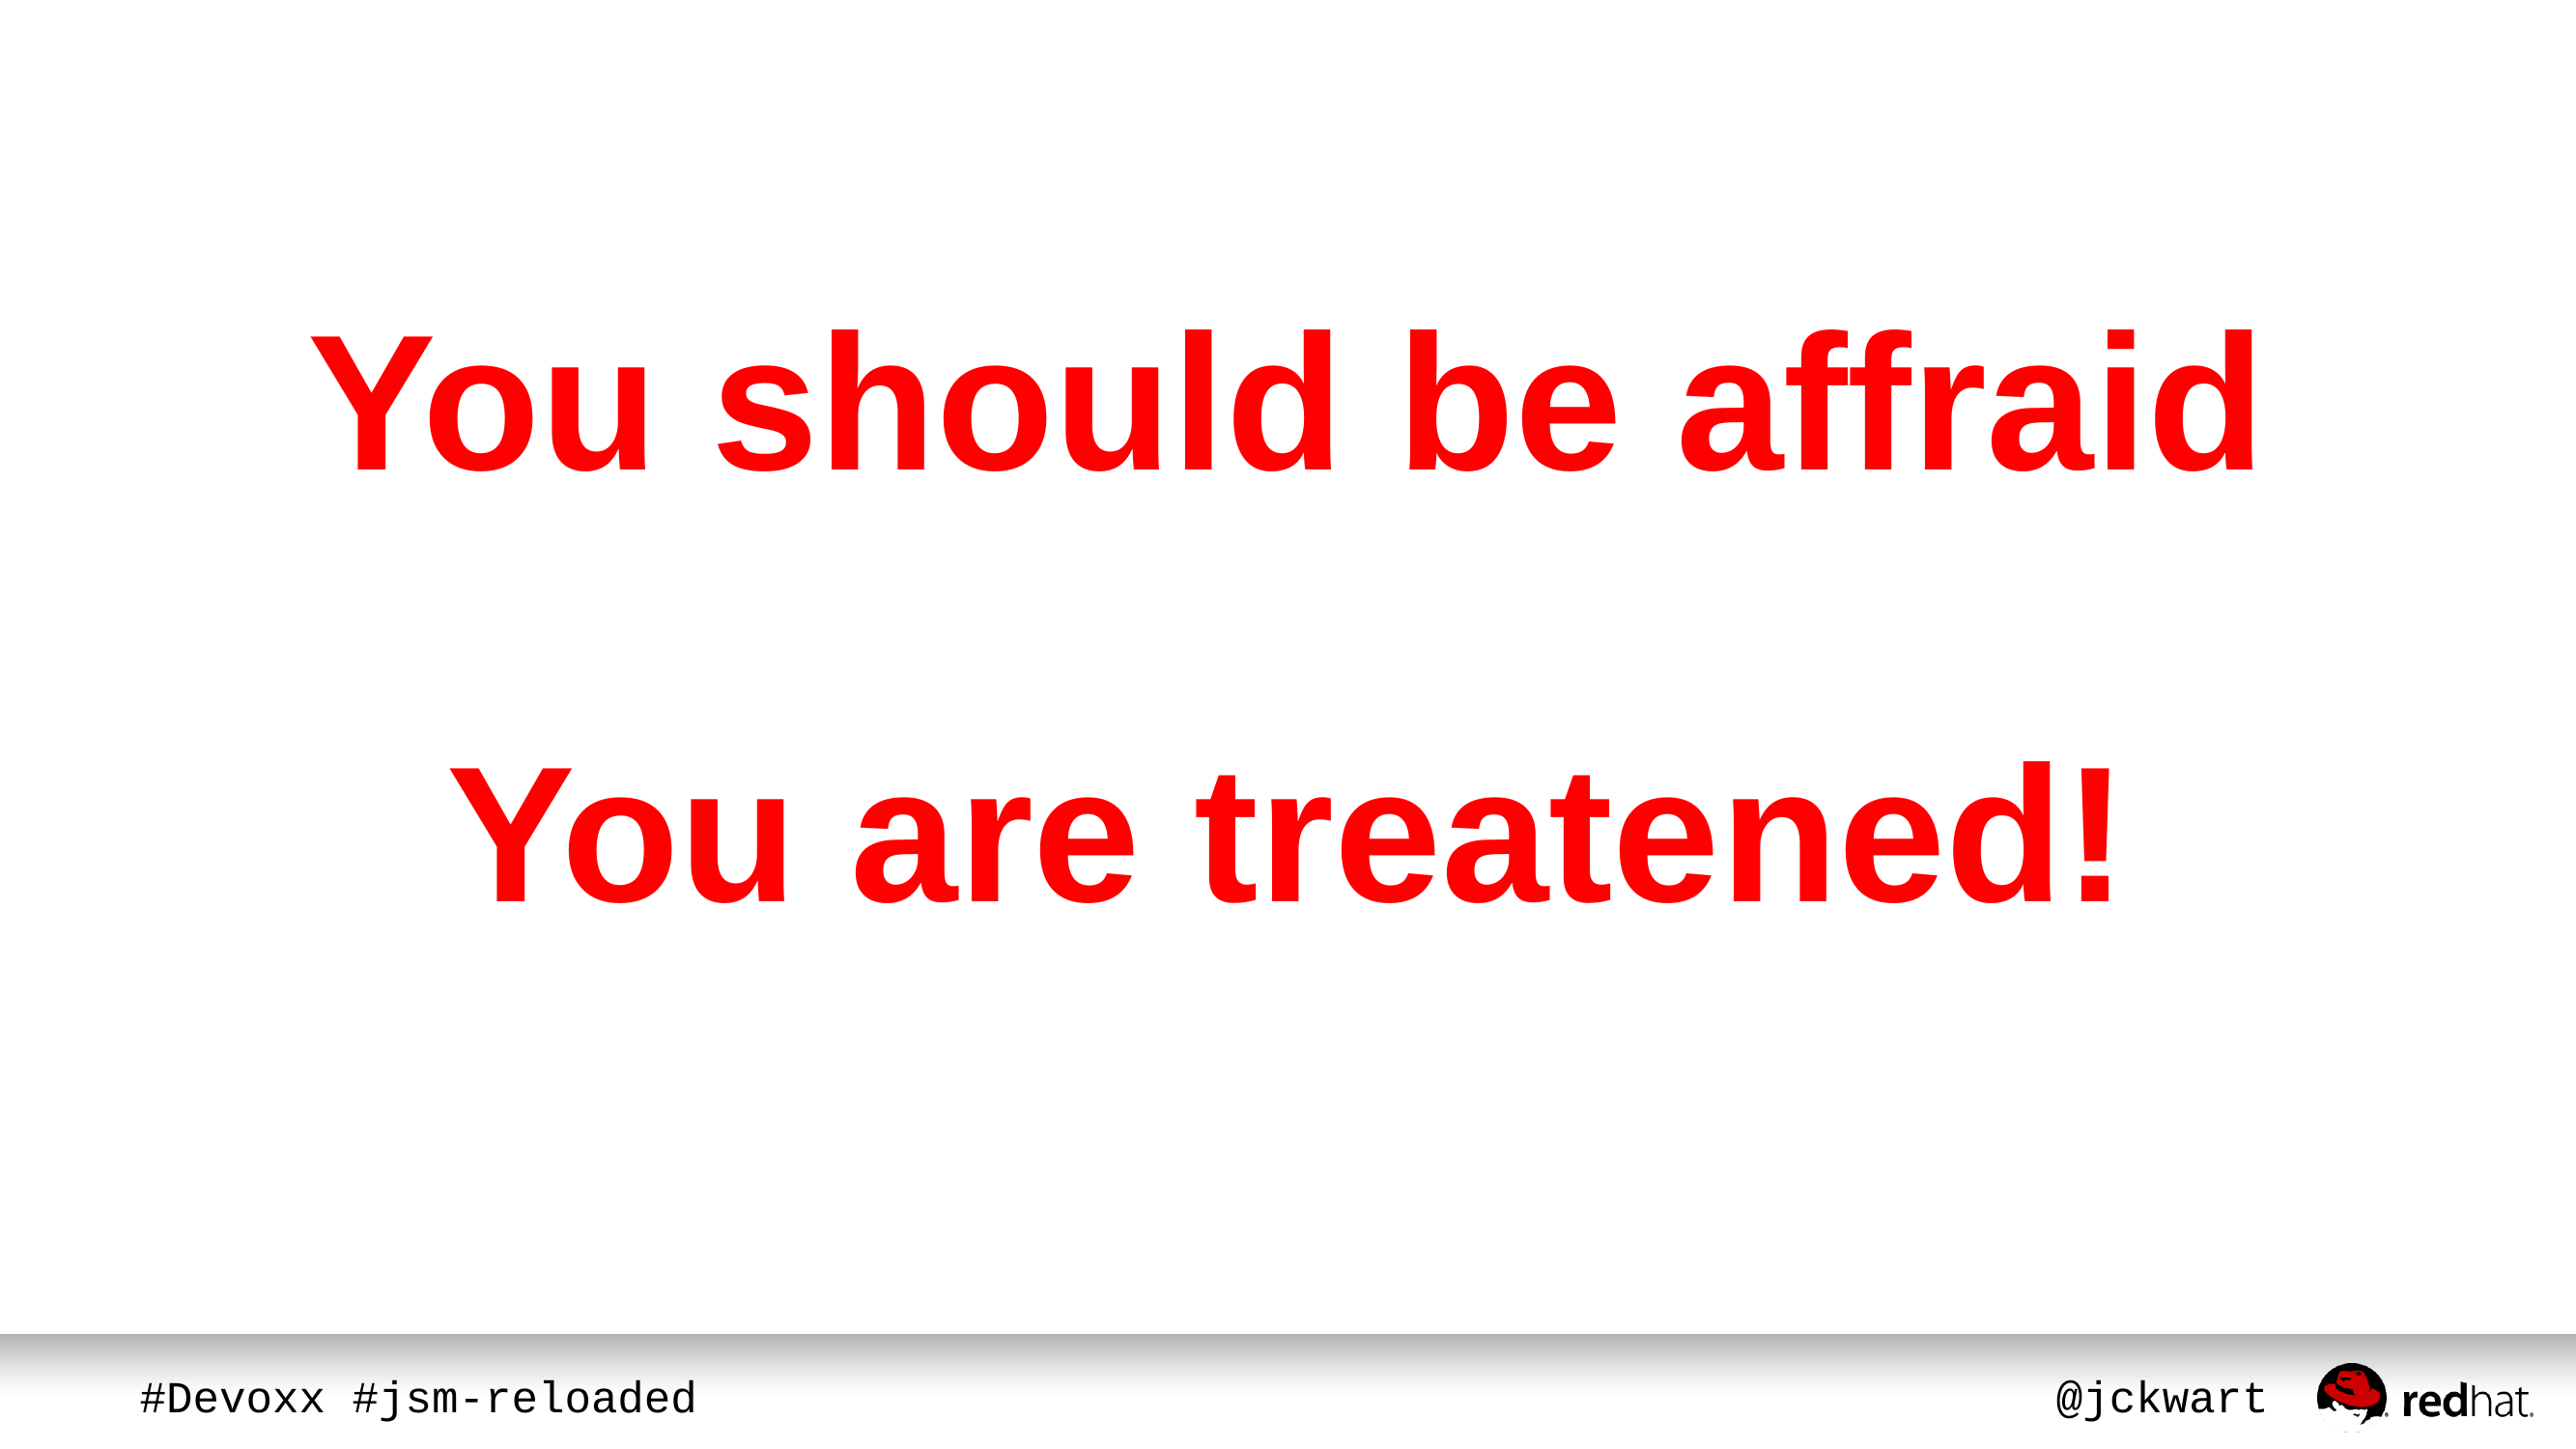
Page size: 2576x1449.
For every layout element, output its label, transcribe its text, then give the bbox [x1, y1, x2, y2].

subtitle You should be affraid You are treatened! [128, 57, 2448, 1179]
picture [0, 1334, 2576, 1445]
